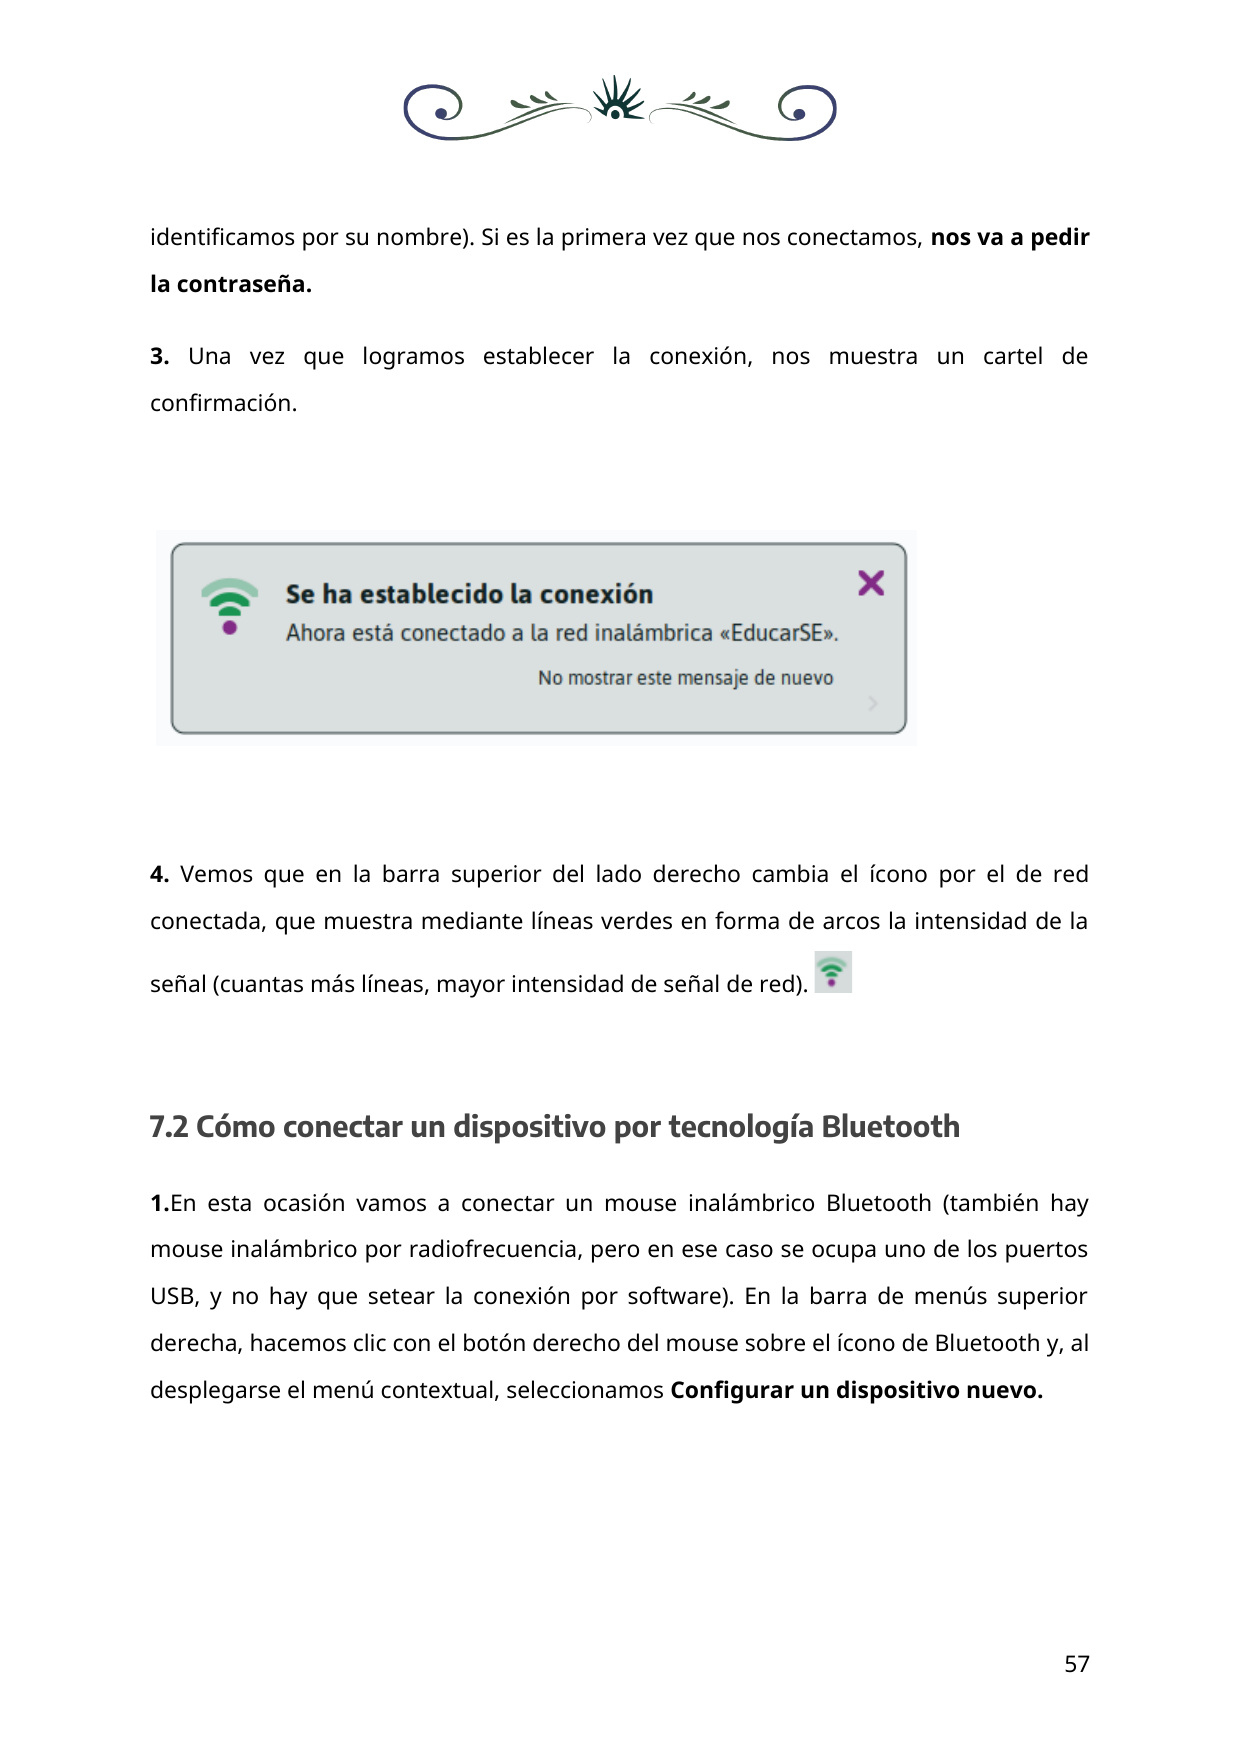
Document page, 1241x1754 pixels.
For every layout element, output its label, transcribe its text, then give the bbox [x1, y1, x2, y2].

text 3. Una vez que logramos establecer la conexión, nos muestra un cartel de confirmación. [150, 340, 1090, 418]
text 1.En esta ocasión vamos a conectar un mouse inalámbrico Bluetooth (también hay mouse inalámbrico por radiofrecuencia, pero en ese caso se ocupa uno de los puertos USB, y no hay que setear la conexión por software). En la barra de menús superior derecha, hacemos clic con el botón derecho del mouse sobre el ícono de Bluetooth y, al desplegarse el menú contextual, seleccionamos Configurar un dispositivo nuevo. [150, 1187, 1090, 1405]
picture [403, 75, 837, 141]
picture [814, 951, 853, 993]
text 4. Vemos que en la barra superior del lado derecho cambia el ícono por el de red conectada, que muestra mediante líneas verdes en forma de arcos la intensidad de la señal (cuantas más líneas, mayor intensidad de señal de red). [150, 858, 1090, 999]
picture [156, 530, 917, 746]
subtitle 7.2 Cómo conectar un dispositivo por tecnología Bluetooth [150, 1107, 1090, 1143]
text identificamos por su nombre). Si es la primera vez que nos conectamos, nos va a pedir la contraseña. [150, 221, 1090, 299]
